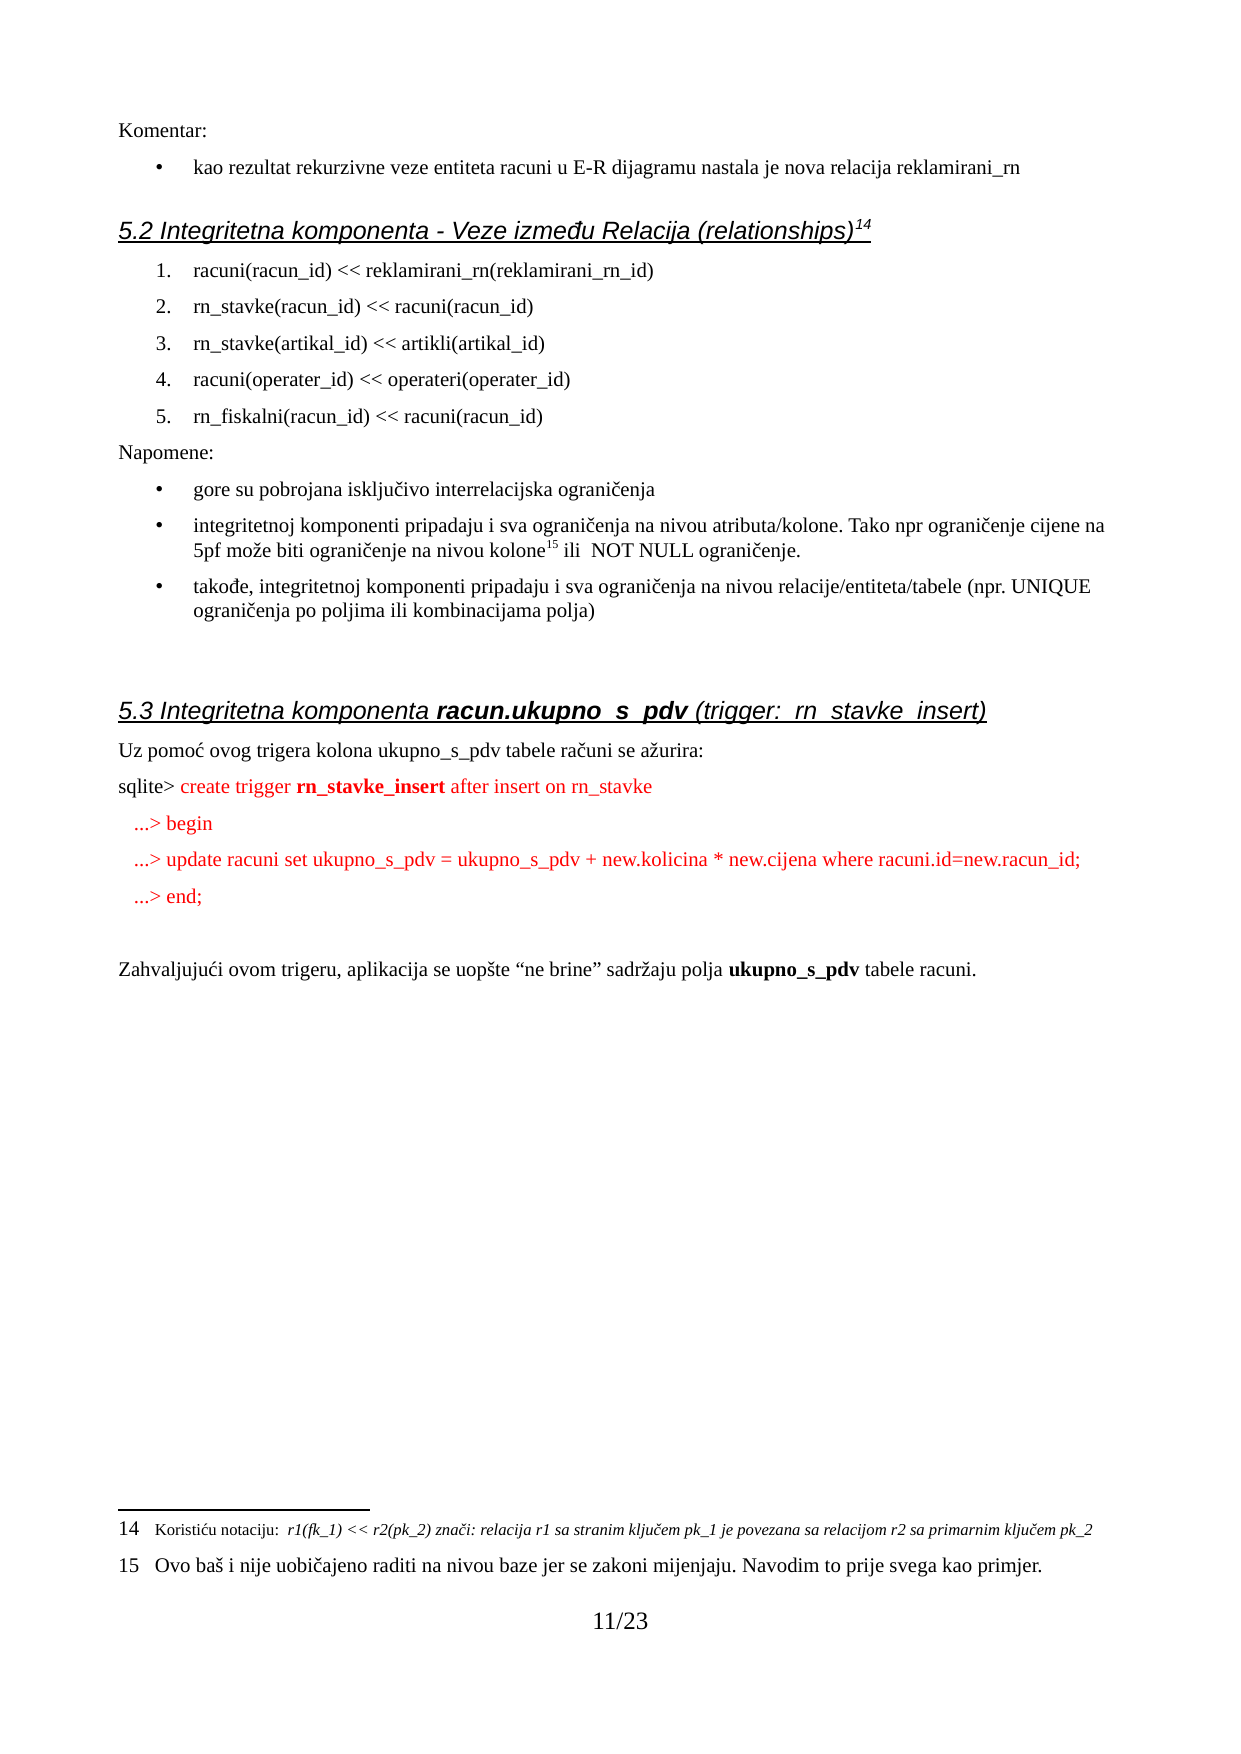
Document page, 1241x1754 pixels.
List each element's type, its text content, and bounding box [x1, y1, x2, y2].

subtitle 5.2 Integritetna komponenta - Veze između Relacija (relationships) [118, 216, 1122, 245]
list rn_stavke(artikal_id) << artikli(artikal_id) [156, 331, 1122, 355]
list Ovo baš i nije uobičajeno raditi na nivou baze jer se zakoni mijenjaju. Navodim to prije svega kao primjer. [118, 1553, 1122, 1577]
list racuni(operater_id) << operateri(operater_id) [156, 367, 1122, 391]
text sqlite> create trigger rn_stavke_insert after insert on rn_stavke [118, 774, 1122, 798]
text ...> begin [118, 811, 1122, 835]
list rn_fiskalni(racun_id) << racuni(racun_id) [156, 404, 1122, 428]
list rn_stavke(racun_id) << racuni(racun_id) [156, 294, 1122, 318]
text Komentar: [118, 118, 1122, 142]
list gore su pobrojana isključivo interrelacijska ograničenja [156, 477, 1122, 501]
list integritetnoj komponenti pripadaju i sva ograničenja na nivou atributa/kolone. Tako npr ograničenje cijene na 5pf može biti ograničenje na nivou kolone ili NOT NULL ograničenje. [156, 513, 1122, 562]
list racuni(racun_id) << reklamirani_rn(reklamirani_rn_id) [156, 257, 1122, 282]
text Uz pomoć ovog trigera kolona ukupno_s_pdv tabele računi se ažurira: [118, 737, 1122, 762]
text ...> end; [118, 884, 1122, 908]
text Zahvaljujući ovom trigeru, aplikacija se uopšte “ne brine” sadržaju polja ukupno_s_pdv tabele racuni. [118, 957, 1122, 981]
text ...> update racuni set ukupno_s_pdv = ukupno_s_pdv + new.kolicina * new.cijena where racuni.id=new.racun_id; [118, 847, 1122, 871]
list kao rezultat rekurzivne veze entiteta racuni u E-R dijagramu nastala je nova relacija reklamirani_rn [156, 155, 1122, 179]
text Koristiću notaciju: r1(fk_1) << r2(pk_2) znači: relacija r1 sa stranim ključem pk_1 je povezana sa relacijom r2 sa primarnim ključem pk_2 [118, 1516, 1122, 1540]
subtitle 5.3 Integritetna komponenta racun.ukupno_s_pdv (trigger: rn_stavke_insert) [118, 696, 1122, 725]
list takođe, integritetnoj komponenti pripadaju i sva ograničenja na nivou relacije/entiteta/tabele (npr. UNIQUE ograničenja po poljima ili kombinacijama polja) [156, 574, 1122, 622]
text Napomene: [118, 440, 1122, 464]
